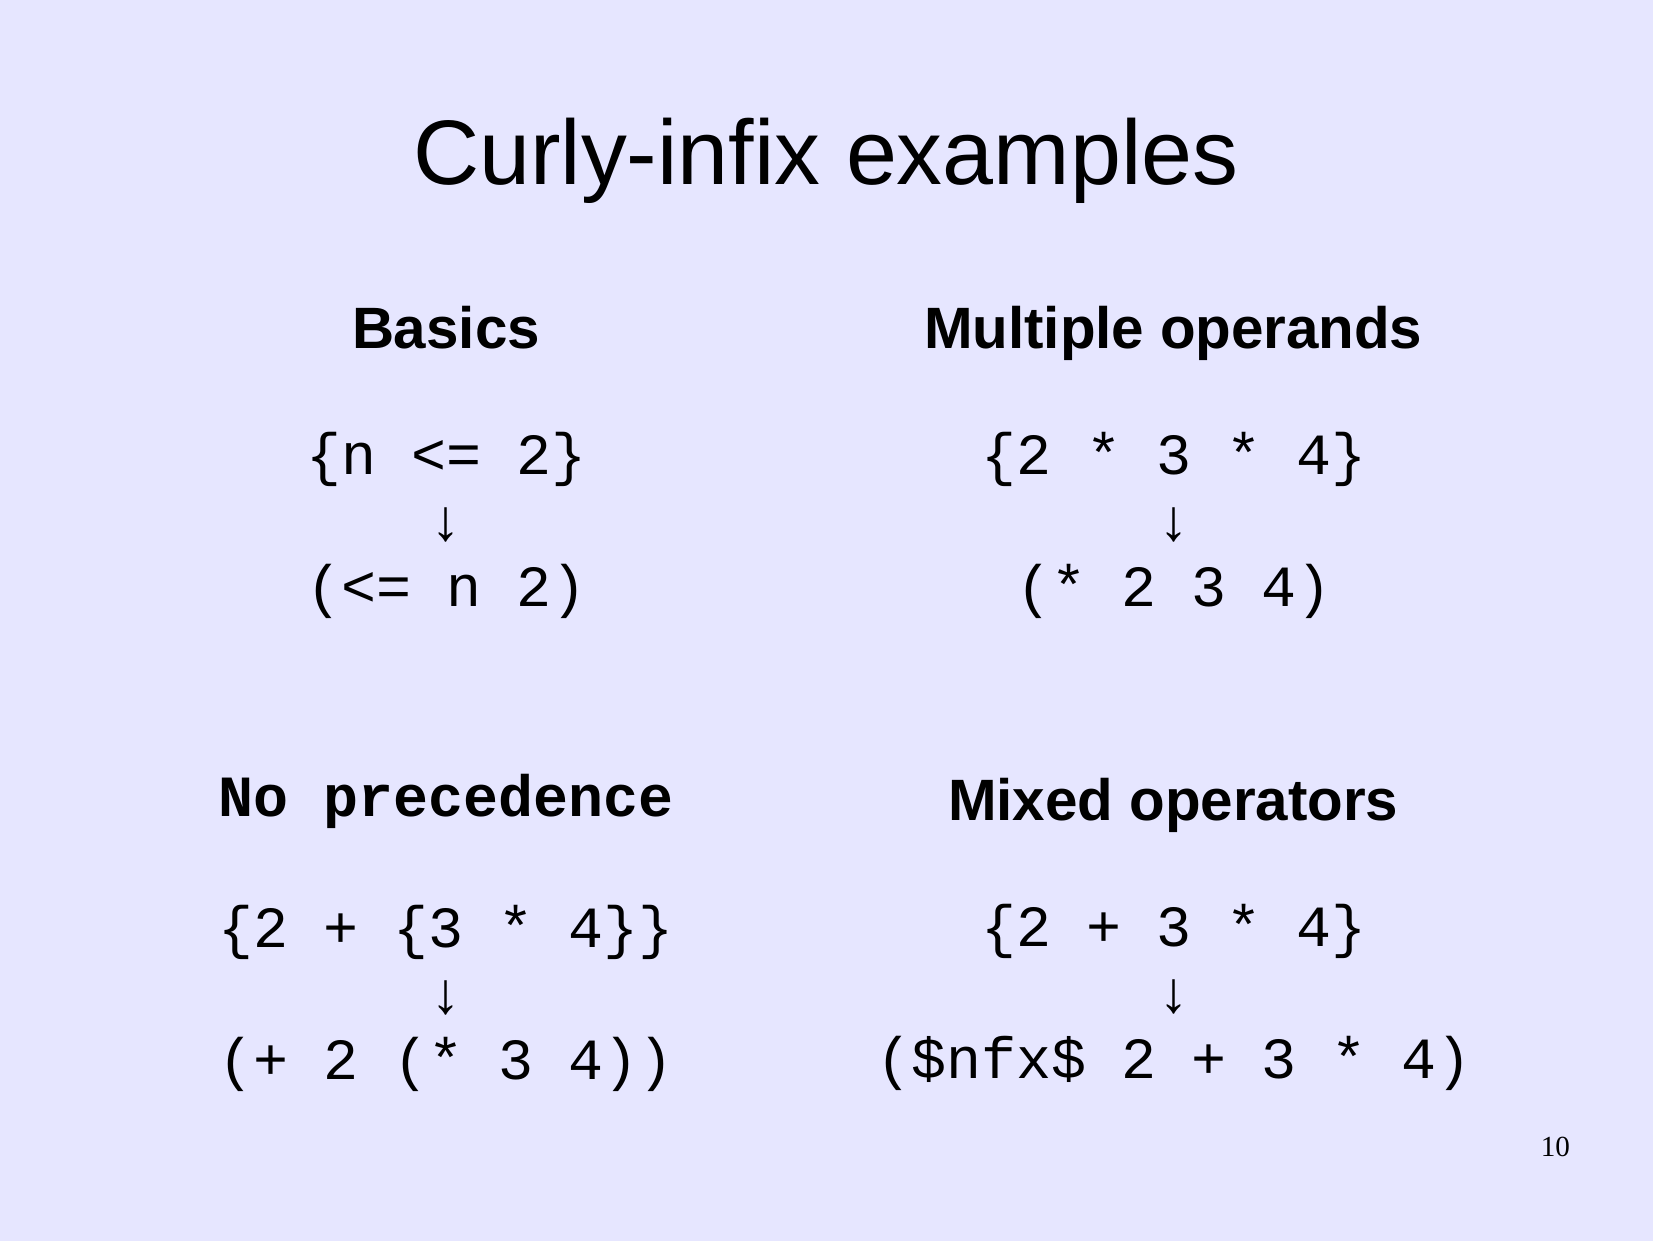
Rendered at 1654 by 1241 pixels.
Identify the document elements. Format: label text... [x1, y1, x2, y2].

table_header Multiple operands {2 * 3 * 4} ↓ (* 2 3 4) [810, 290, 1537, 762]
title Curly-infix examples [82, 49, 1571, 257]
table_cell No precedence {2 + {3 * 4}} ↓ (+ 2 (* 3 4)) [83, 762, 810, 1168]
table_cell Mixed operators {2 + 3 * 4} ↓ ($nfx$ 2 + 3 * 4) [810, 762, 1537, 1168]
table_header Basics {n <= 2} ↓ (<= n 2) [83, 290, 810, 762]
